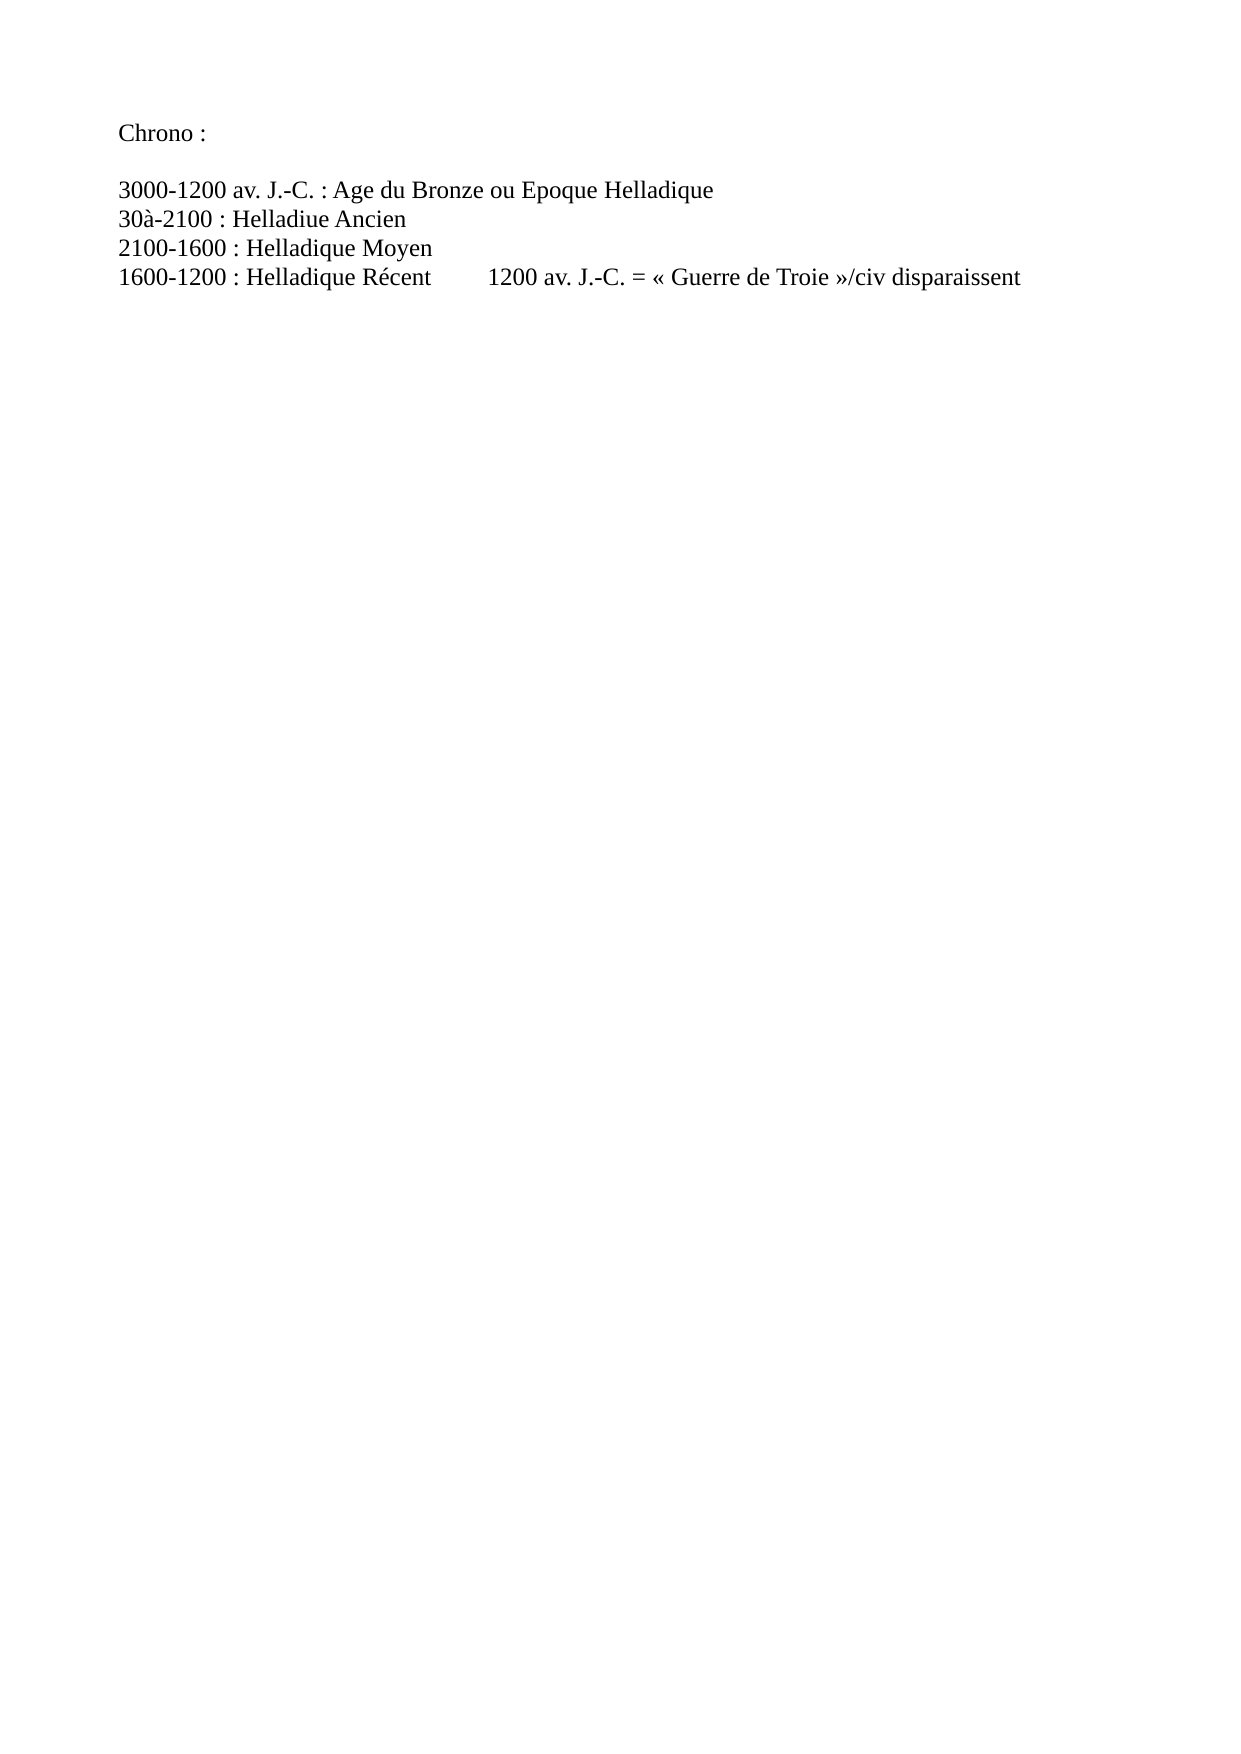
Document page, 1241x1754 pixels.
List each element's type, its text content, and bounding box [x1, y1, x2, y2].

text 2100-1600 : Helladique Moyen [118, 233, 1122, 262]
text 1600-1200 : Helladique Récent 1200 av. J.-C. = « Guerre de Troie »/civ disparaissent [118, 262, 1122, 291]
text 3000-1200 av. J.-C. : Age du Bronze ou Epoque Helladique [118, 176, 1122, 204]
text 30à-2100 : Helladiue Ancien [118, 204, 1122, 233]
text Chrono : [118, 118, 1122, 147]
